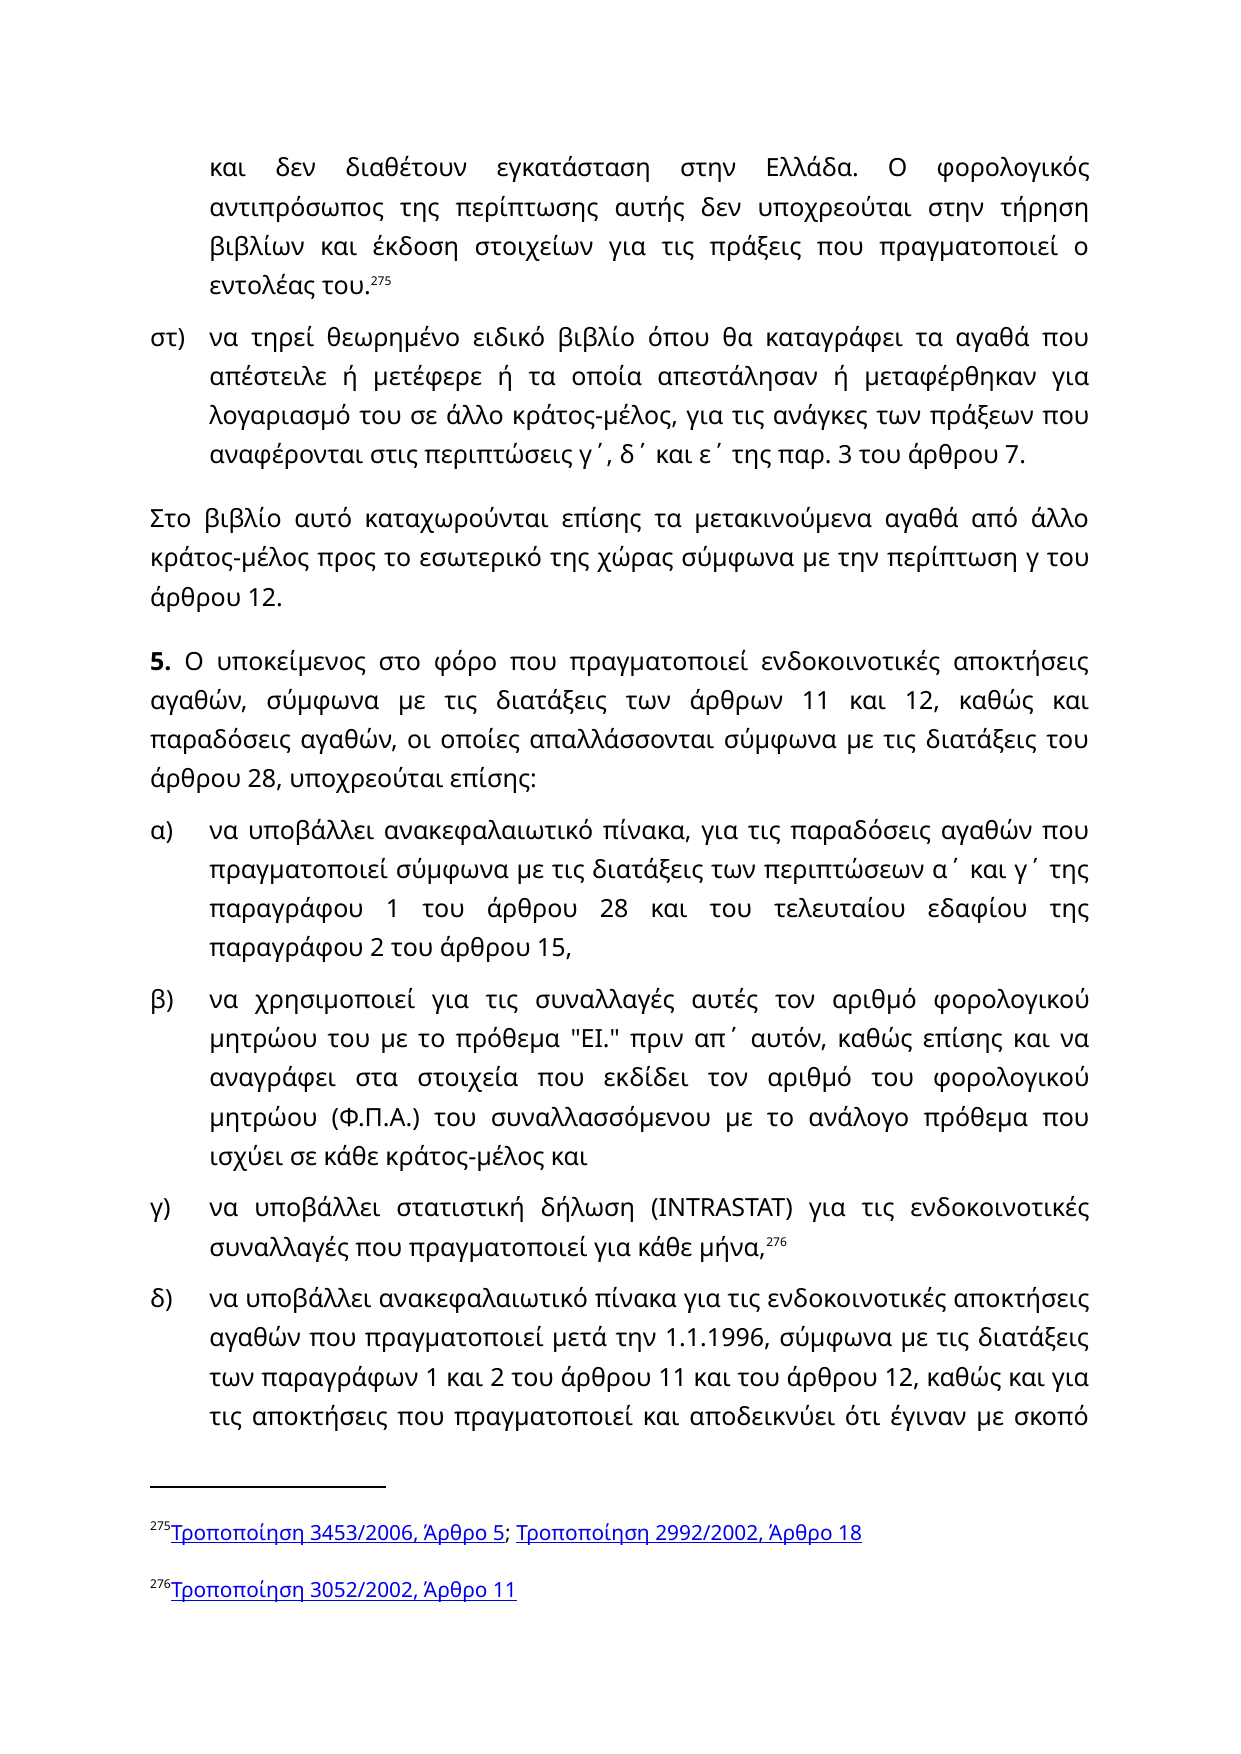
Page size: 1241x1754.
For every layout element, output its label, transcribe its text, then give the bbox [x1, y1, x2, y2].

list α) να υποβάλλει ανακεφαλαιωτικό πίνακα, για τις παραδόσεις αγαθών που πραγματοποιεί σύμφωνα με τις διατάξεις των περιπτώσεων α΄ και γ΄ της παραγράφου 1 του άρθρου 28 και του τελευταίου εδαφίου της παραγράφου 2 του άρθρου 15, [150, 812, 1090, 964]
list γ) να υποβάλλει στατιστική δήλωση (INTRASTAT) για τις ενδοκοινοτικές συναλλαγές που πραγματοποιεί για κάθε μήνα, [150, 1190, 1090, 1263]
list και δεν διαθέτουν εγκατάσταση στην Ελλάδα. Ο φορολογικός αντιπρόσωπος της περίπτωσης αυτής δεν υποχρεούται στην τήρηση βιβλίων και έκδοση στοιχείων για τις πράξεις που πραγματοποιεί ο εντολέας του. [150, 150, 1090, 302]
text Τροποποίηση 3453/2006, Άρθρο 5; Τροποποίηση 2992/2002, Άρθρο 18 [150, 1518, 1090, 1546]
text Στο βιβλίο αυτό καταχωρούνται επίσης τα μετακινούμενα αγαθά από άλλο κράτος-μέλος προς το εσωτερικό της χώρας σύμφωνα με την περίπτωση γ του άρθρου 12. [150, 501, 1090, 613]
text 5. Ο υποκείμενος στο φόρο που πραγματοποιεί ενδοκοινοτικές αποκτήσεις αγαθών, σύμφωνα με τις διατάξεις των άρθρων 11 και 12, καθώς και παραδόσεις αγαθών, οι οποίες απαλλάσσονται σύμφωνα με τις διατάξεις του άρθρου 28, υποχρεούται επίσης: [150, 643, 1090, 795]
list δ) να υποβάλλει ανακεφαλαιωτικό πίνακα για τις ενδοκοινοτικές αποκτήσεις αγαθών που πραγματοποιεί μετά την 1.1.1996, σύμφωνα με τις διατάξεις των παραγράφων 1 και 2 του άρθρου 11 και του άρθρου 12, καθώς και για τις αποκτήσεις που πραγματοποιεί και αποδεικνύει ότι έγιναν με σκοπό [150, 1281, 1090, 1432]
list β) να χρησιμοποιεί για τις συναλλαγές αυτές τον αριθμό φορολογικού μητρώου του με το πρόθεμα "ΕΙ." πριν απ΄ αυτόν, καθώς επίσης και να αναγράφει στα στοιχεία που εκδίδει τον αριθμό του φορολογικού μητρώου (Φ.Π.Α.) του συναλλασσόμενου με το ανάλογο πρόθεμα που ισχύει σε κάθε κράτος-μέλος και [150, 982, 1090, 1172]
list στ) να τηρεί θεωρημένο ειδικό βιβλίο όπου θα καταγράφει τα αγαθά που απέστειλε ή μετέφερε ή τα οποία απεστάλησαν ή μεταφέρθηκαν για λογαριασμό του σε άλλο κράτος-μέλος, για τις ανάγκες των πράξεων που αναφέρονται στις περιπτώσεις γ΄, δ΄ και ε΄ της παρ. 3 του άρθρου 7. [150, 319, 1090, 471]
text Τροποποίηση 3052/2002, Άρθρο 11 [150, 1576, 1090, 1604]
